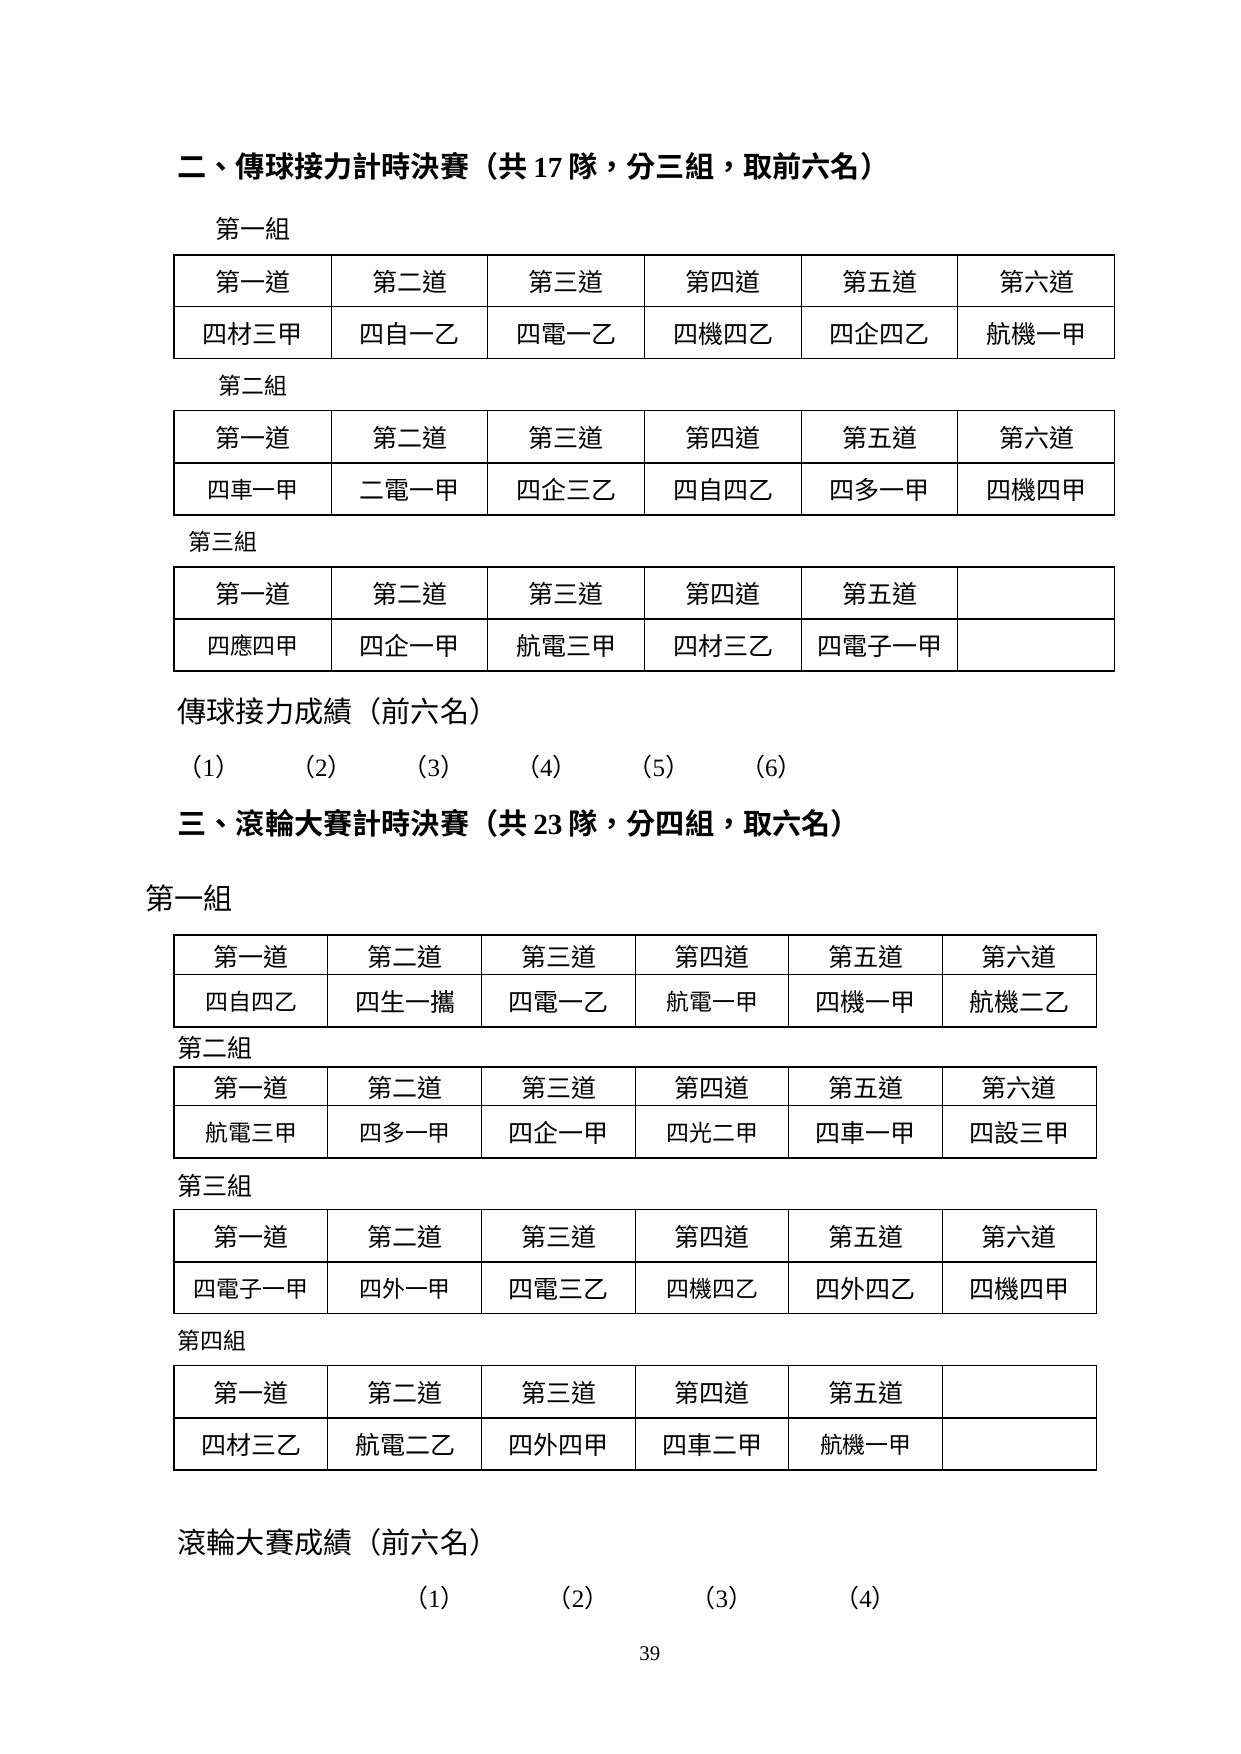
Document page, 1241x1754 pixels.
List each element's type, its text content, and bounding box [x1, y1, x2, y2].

table_cell [942, 1314, 1096, 1365]
table_cell 四應四甲 [175, 620, 331, 670]
table_header 第六道 [943, 936, 1096, 974]
text 滾輪大賽成績（前六名） [177, 1503, 1122, 1578]
text （1） （2） （3） （4） [177, 1578, 1122, 1616]
table_cell 四企一甲 [482, 1106, 635, 1157]
table_cell 第一道 [175, 1068, 327, 1105]
table_cell [328, 1314, 481, 1365]
table_header 第二道 [328, 936, 481, 974]
table_cell 第三道 [482, 1210, 635, 1261]
table_cell 第六道 [943, 1068, 1096, 1105]
table_cell 第五道 [789, 1366, 942, 1417]
table_cell [943, 1419, 1096, 1469]
table_cell [943, 1366, 1096, 1417]
table_cell 第三道 [488, 568, 644, 618]
table_cell 第二道 [332, 411, 487, 462]
table_cell 四電一乙 [488, 307, 644, 358]
table_cell 第四道 [645, 256, 801, 306]
table_cell [539, 1028, 660, 1066]
table_cell 航電二乙 [328, 1419, 481, 1469]
table_cell 第二道 [328, 1366, 481, 1417]
table_cell [769, 1159, 1096, 1209]
table_cell 四外四乙 [789, 1263, 942, 1313]
table_cell 第五道 [789, 1210, 942, 1261]
table_cell 四機四甲 [958, 464, 1114, 514]
table_cell [488, 359, 644, 410]
table_cell 第六道 [943, 1210, 1096, 1261]
table_cell 第二道 [332, 568, 487, 618]
table_cell 四自四乙 [645, 464, 801, 514]
table_header 第一道 [175, 936, 327, 974]
table_cell 第四道 [636, 1068, 788, 1105]
text 第一組 [94, 859, 1122, 934]
table_header 第四道 [636, 936, 788, 974]
table_cell [660, 1471, 782, 1503]
table_cell 航機一甲 [789, 1419, 942, 1469]
table_cell [958, 568, 1114, 618]
table_cell [650, 1159, 769, 1209]
table_cell 第二道 [332, 256, 487, 306]
table_cell 四多一甲 [328, 1106, 481, 1157]
text （1） （2） （3） （4） （5） （6） [177, 747, 1122, 784]
table_cell 第五道 [802, 411, 957, 462]
text 三、滾輪大賽計時決賽（共23隊，分四組，取六名） [177, 784, 1122, 859]
table_cell 第四道 [645, 568, 801, 618]
table_cell 四自四乙 [175, 975, 327, 1026]
table_cell [904, 1471, 1096, 1503]
table_cell 四光二甲 [636, 1106, 788, 1157]
table_cell [531, 1159, 650, 1209]
table_cell 四電一乙 [482, 975, 635, 1026]
table_cell 四機四甲 [943, 1263, 1096, 1313]
table_cell 第三道 [488, 256, 644, 306]
table_cell 四外一甲 [328, 1263, 481, 1313]
table_cell 第五道 [802, 256, 957, 306]
table_cell [660, 1028, 782, 1066]
table_cell 第一道 [175, 411, 331, 462]
table_cell [174, 1471, 296, 1503]
table_cell 第四道 [636, 1366, 788, 1417]
table_header [801, 202, 958, 254]
table_header [488, 202, 644, 254]
table_cell 第三道 [482, 1068, 635, 1105]
table_cell 四車二甲 [636, 1419, 788, 1469]
table_cell 四企一甲 [332, 620, 487, 670]
table_cell [296, 1471, 417, 1503]
text 傳球接力成績（前六名） [177, 672, 1122, 747]
table_cell 第一道 [175, 1366, 327, 1417]
table_cell 四企四乙 [802, 307, 957, 358]
table_cell 四機四乙 [636, 1263, 788, 1313]
table_cell [296, 1028, 417, 1066]
table_cell 第五道 [802, 568, 957, 618]
table_cell 四設三甲 [943, 1106, 1096, 1157]
table_cell [645, 359, 801, 410]
table_cell [904, 1028, 1096, 1066]
table_cell 第一道 [175, 256, 331, 306]
table_cell 二電一甲 [332, 464, 487, 514]
table_cell [789, 1314, 942, 1365]
table_cell 航電三甲 [175, 1106, 327, 1157]
table_cell 四車一甲 [175, 464, 331, 514]
table_header 第五道 [789, 936, 942, 974]
table_cell 四電三乙 [482, 1263, 635, 1313]
table_cell [539, 1471, 660, 1503]
table_cell [635, 1314, 789, 1365]
table_cell [417, 1471, 539, 1503]
table_cell 四機四乙 [645, 307, 801, 358]
table_cell 四外四甲 [482, 1419, 635, 1469]
table_cell 四材三乙 [645, 620, 801, 670]
table_cell 四電子一甲 [802, 620, 957, 670]
table_cell 第二組 [174, 359, 331, 410]
table_cell [782, 1028, 903, 1066]
table_cell 四材三甲 [175, 307, 331, 358]
table_cell 第一道 [175, 568, 331, 618]
table_cell 四車一甲 [789, 1106, 942, 1157]
table_cell 四企三乙 [488, 464, 644, 514]
table_cell 四機一甲 [789, 975, 942, 1026]
table_cell 航機一甲 [958, 307, 1114, 358]
table_cell 第二組 [174, 1028, 296, 1066]
table_cell [481, 1314, 635, 1365]
table_cell 第三道 [488, 411, 644, 462]
table_header [331, 202, 488, 254]
table_cell 第二道 [328, 1210, 481, 1261]
table_cell 第四道 [636, 1210, 788, 1261]
table_cell [958, 359, 1115, 410]
table_cell 四多一甲 [802, 464, 957, 514]
table_cell 第四道 [645, 411, 801, 462]
table_cell 第五道 [789, 1068, 942, 1105]
table_cell 第六道 [958, 256, 1114, 306]
table_cell 第二道 [328, 1068, 481, 1105]
table_cell [782, 1471, 903, 1503]
table_cell 第四組 [174, 1314, 328, 1365]
table_cell [412, 1159, 531, 1209]
table_cell 航機二乙 [943, 975, 1096, 1026]
table_header 第一組 [174, 202, 331, 254]
table_cell 航電三甲 [488, 620, 644, 670]
table_cell 第三組 [174, 1159, 293, 1209]
table_cell 四材三乙 [175, 1419, 327, 1469]
table_cell 第六道 [958, 411, 1114, 462]
table_cell 四生一攜 [328, 975, 481, 1026]
table_cell 航電一甲 [636, 975, 788, 1026]
table_cell [958, 620, 1114, 670]
table_cell [801, 359, 958, 410]
table_cell [417, 1028, 539, 1066]
table_header 第三道 [482, 936, 635, 974]
table_cell 第一道 [175, 1210, 327, 1261]
table_cell [331, 359, 488, 410]
table_header [958, 202, 1115, 254]
table_cell 第三道 [482, 1366, 635, 1417]
table_cell [293, 1159, 412, 1209]
table_cell 第三組 [174, 516, 1115, 566]
table_cell 四自一乙 [332, 307, 487, 358]
table_header [645, 202, 801, 254]
text 二、傳球接力計時決賽（共17隊，分三組，取前六名） [177, 127, 1122, 202]
table_cell 四電子一甲 [175, 1263, 327, 1313]
